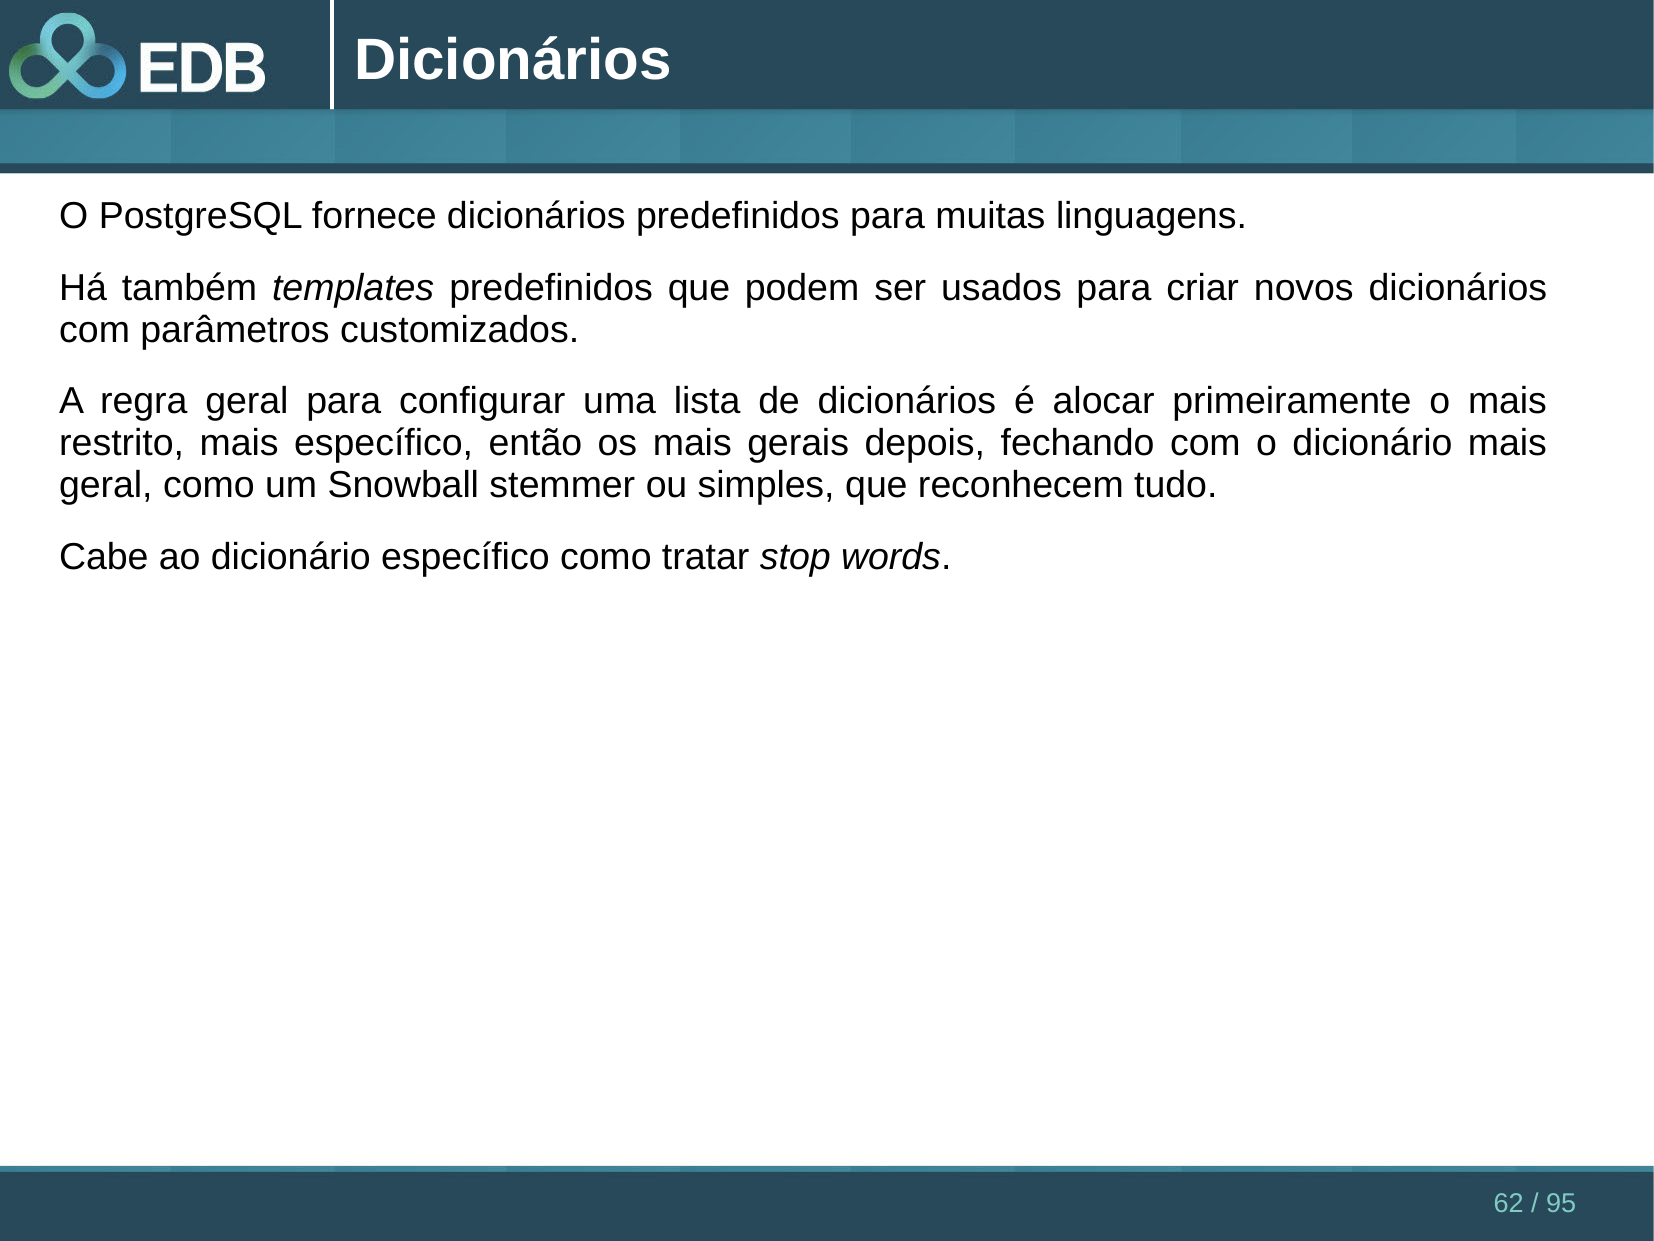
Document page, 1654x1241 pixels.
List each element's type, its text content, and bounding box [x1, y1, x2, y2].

title Dicionários [354, 0, 1625, 125]
list O PostgreSQL fornece dicionários predefinidos para muitas linguagens. Há também templates predefinidos que podem ser usados para criar novos dicionários com parâmetros customizados. A regra geral para configurar uma lista de dicionários é alocar primeiramente o mais restrito, mais específico, então os mais gerais depois, fechando com o dicionário mais geral, como um Snowball stemmer ou simples, que reconhecem tudo. Cabe ao dicionário específico como tratar stop words. [59, 194, 1548, 591]
picture [0, 0, 1654, 1241]
